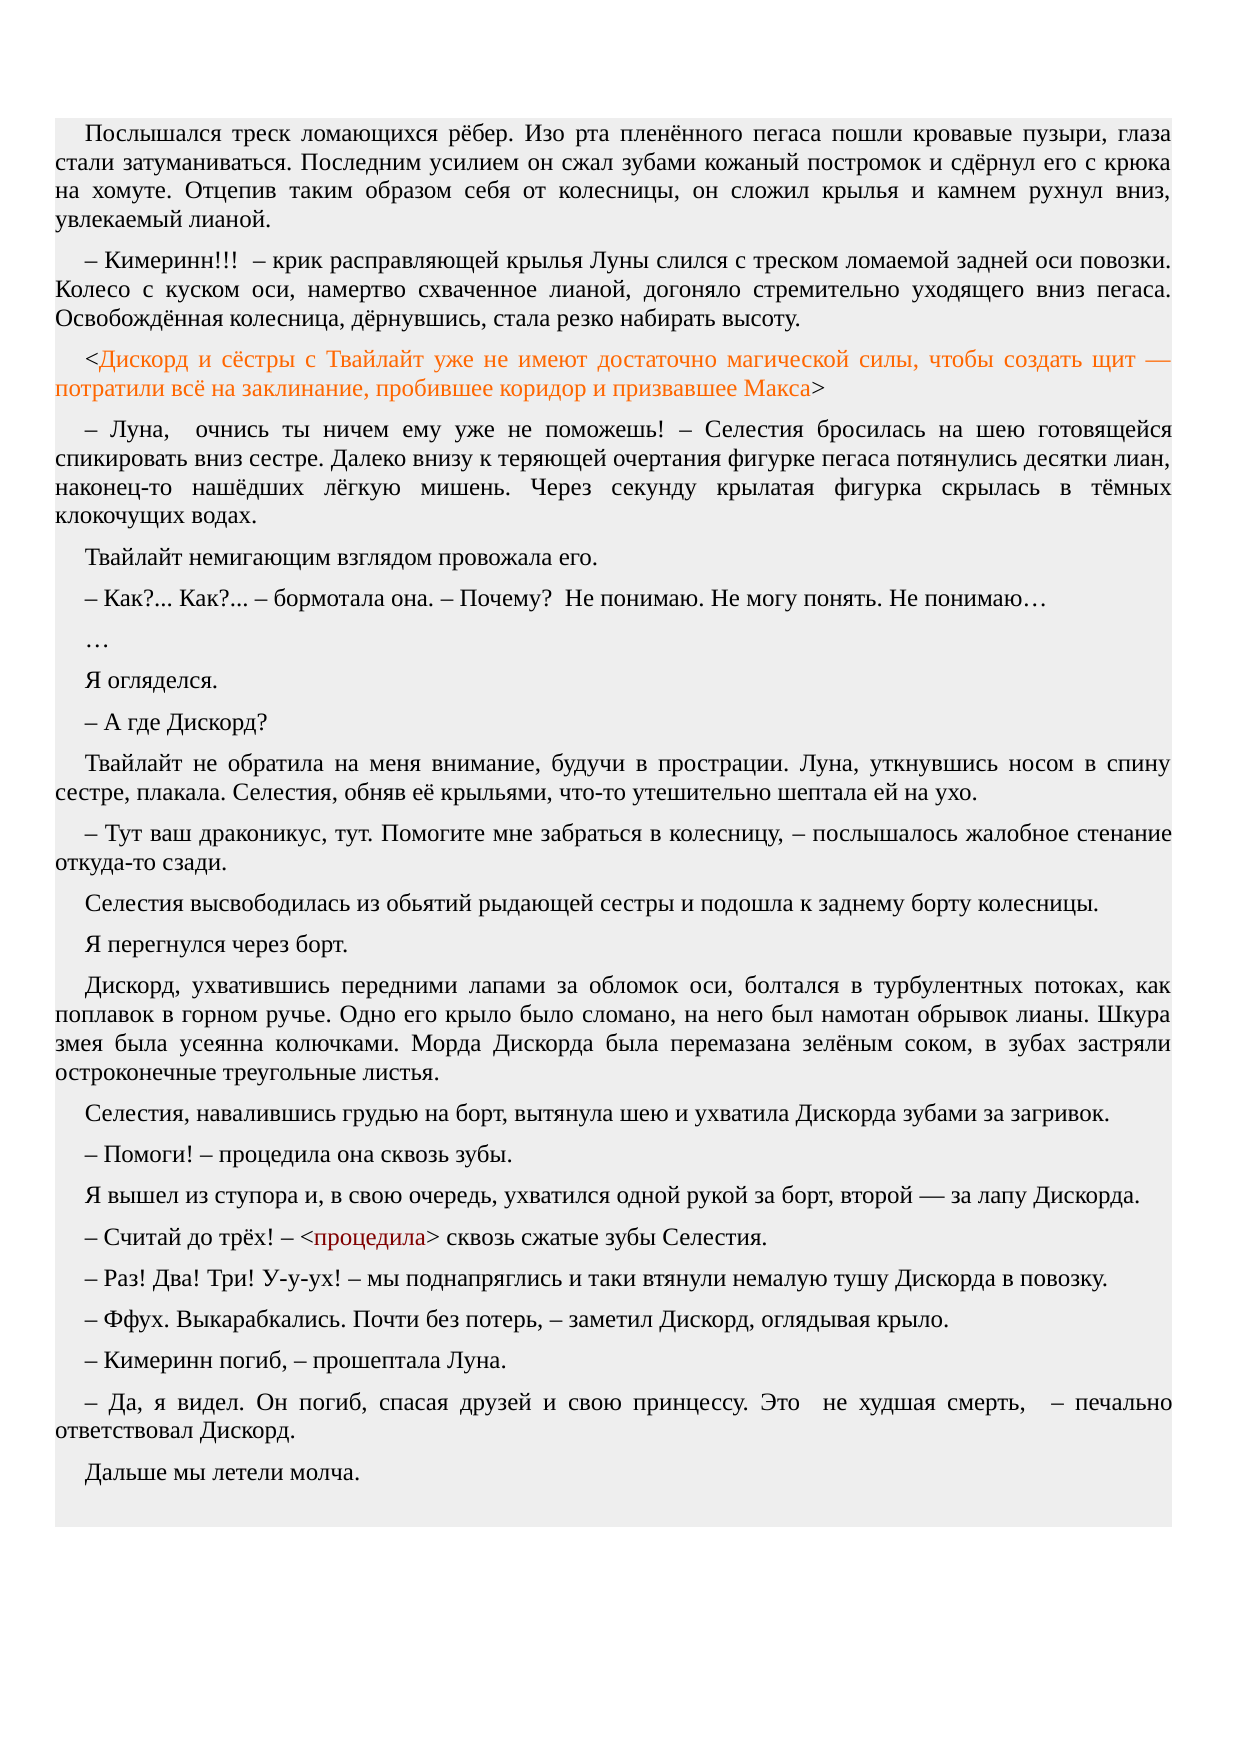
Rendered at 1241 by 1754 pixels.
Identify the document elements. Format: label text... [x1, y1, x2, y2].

text … [55, 624, 1172, 653]
text Селестия высвободилась из обьятий рыдающей сестры и подошла к заднему борту колесницы. [55, 888, 1172, 917]
text – Да, я видел. Он погиб, спасая друзей и свою принцессу. Это не худшая смерть, – печально ответствовал Дискорд. [55, 1387, 1172, 1444]
text – Луна, очнись ты ничем ему уже не поможешь! – Селестия бросилась на шею готовящейся спикировать вниз сестре. Далеко внизу к теряющей очертания фигурке пегаса потянулись десятки лиан, наконец-то нашёдших лёгкую мишень. Через секунду крылатая фигурка скрылась в тёмных клокочущих водах. [55, 414, 1172, 529]
text – Как?... Как?... – бормотала она. – Почему? Не понимаю. Не могу понять. Не понимаю… [55, 583, 1172, 612]
text – Ффух. Выкарабкались. Почти без потерь, – заметил Дискорд, оглядывая крыло. [55, 1304, 1172, 1333]
text Дискорд, ухватившись передними лапами за обломок оси, болтался в турбулентных потоках, как поплавок в горном ручье. Одно его крыло было сломано, на него был намотан обрывок лианы. Шкура змея была усеянна колючками. Морда Дискорда была перемазана зелёным соком, в зубах застряли остроконечные треугольные листья. [55, 971, 1172, 1086]
text – Раз! Два! Три! У-у-ух! – мы поднапряглись и таки втянули немалую тушу Дискорда в повозку. [55, 1263, 1172, 1292]
text <Дискорд и сёстры с Твайлайт уже не имеют достаточно магической силы, чтобы создать щит — потратили всё на заклинание, пробившее коридор и призвавшее Макса> [55, 344, 1172, 402]
text Твайлайт немигающим взглядом провожала его. [55, 542, 1172, 571]
text – Считай до трёх! – <процедила> сквозь сжатые зубы Селестия. [55, 1222, 1172, 1251]
text – Кимеринн!!! – крик расправляющей крылья Луны слился с треском ломаемой задней оси повозки. Колесо с куском оси, намертво схваченное лианой, догоняло стремительно уходящего вниз пегаса. Освобождённая колесница, дёрнувшись, стала резко набирать высоту. [55, 246, 1172, 332]
text Селестия, навалившись грудью на борт, вытянула шею и ухватила Дискорда зубами за загривок. [55, 1098, 1172, 1127]
text – Помоги! – процедила она сквозь зубы. [55, 1139, 1172, 1168]
text Я перегнулся через борт. [55, 929, 1172, 958]
text Послышался треск ломающихся рёбер. Изо рта пленённого пегаса пошли кровавые пузыри, глаза стали затуманиваться. Последним усилием он сжал зубами кожаный постромок и сдёрнул его с крюка на хомуте. Отцепив таким образом себя от колесницы, он сложил крылья и камнем рухнул вниз, увлекаемый лианой. [55, 118, 1172, 233]
text Твайлайт не обратила на меня внимание, будучи в прострации. Луна, уткнувшись носом в спину сестре, плакала. Селестия, обняв её крыльями, что-то утешительно шептала ей на ухо. [55, 748, 1172, 806]
text Я огляделся. [55, 666, 1172, 694]
text Я вышел из ступора и, в свою очередь, ухватился одной рукой за борт, второй — за лапу Дискорда. [55, 1181, 1172, 1209]
text Дальше мы летели молча. [55, 1457, 1172, 1486]
text – Кимеринн погиб, – прошептала Луна. [55, 1346, 1172, 1374]
text – А где Дискорд? [55, 707, 1172, 736]
text – Тут ваш драконикус, тут. Помогите мне забраться в колесницу, – послышалось жалобное стенание откуда-то сзади. [55, 818, 1172, 876]
